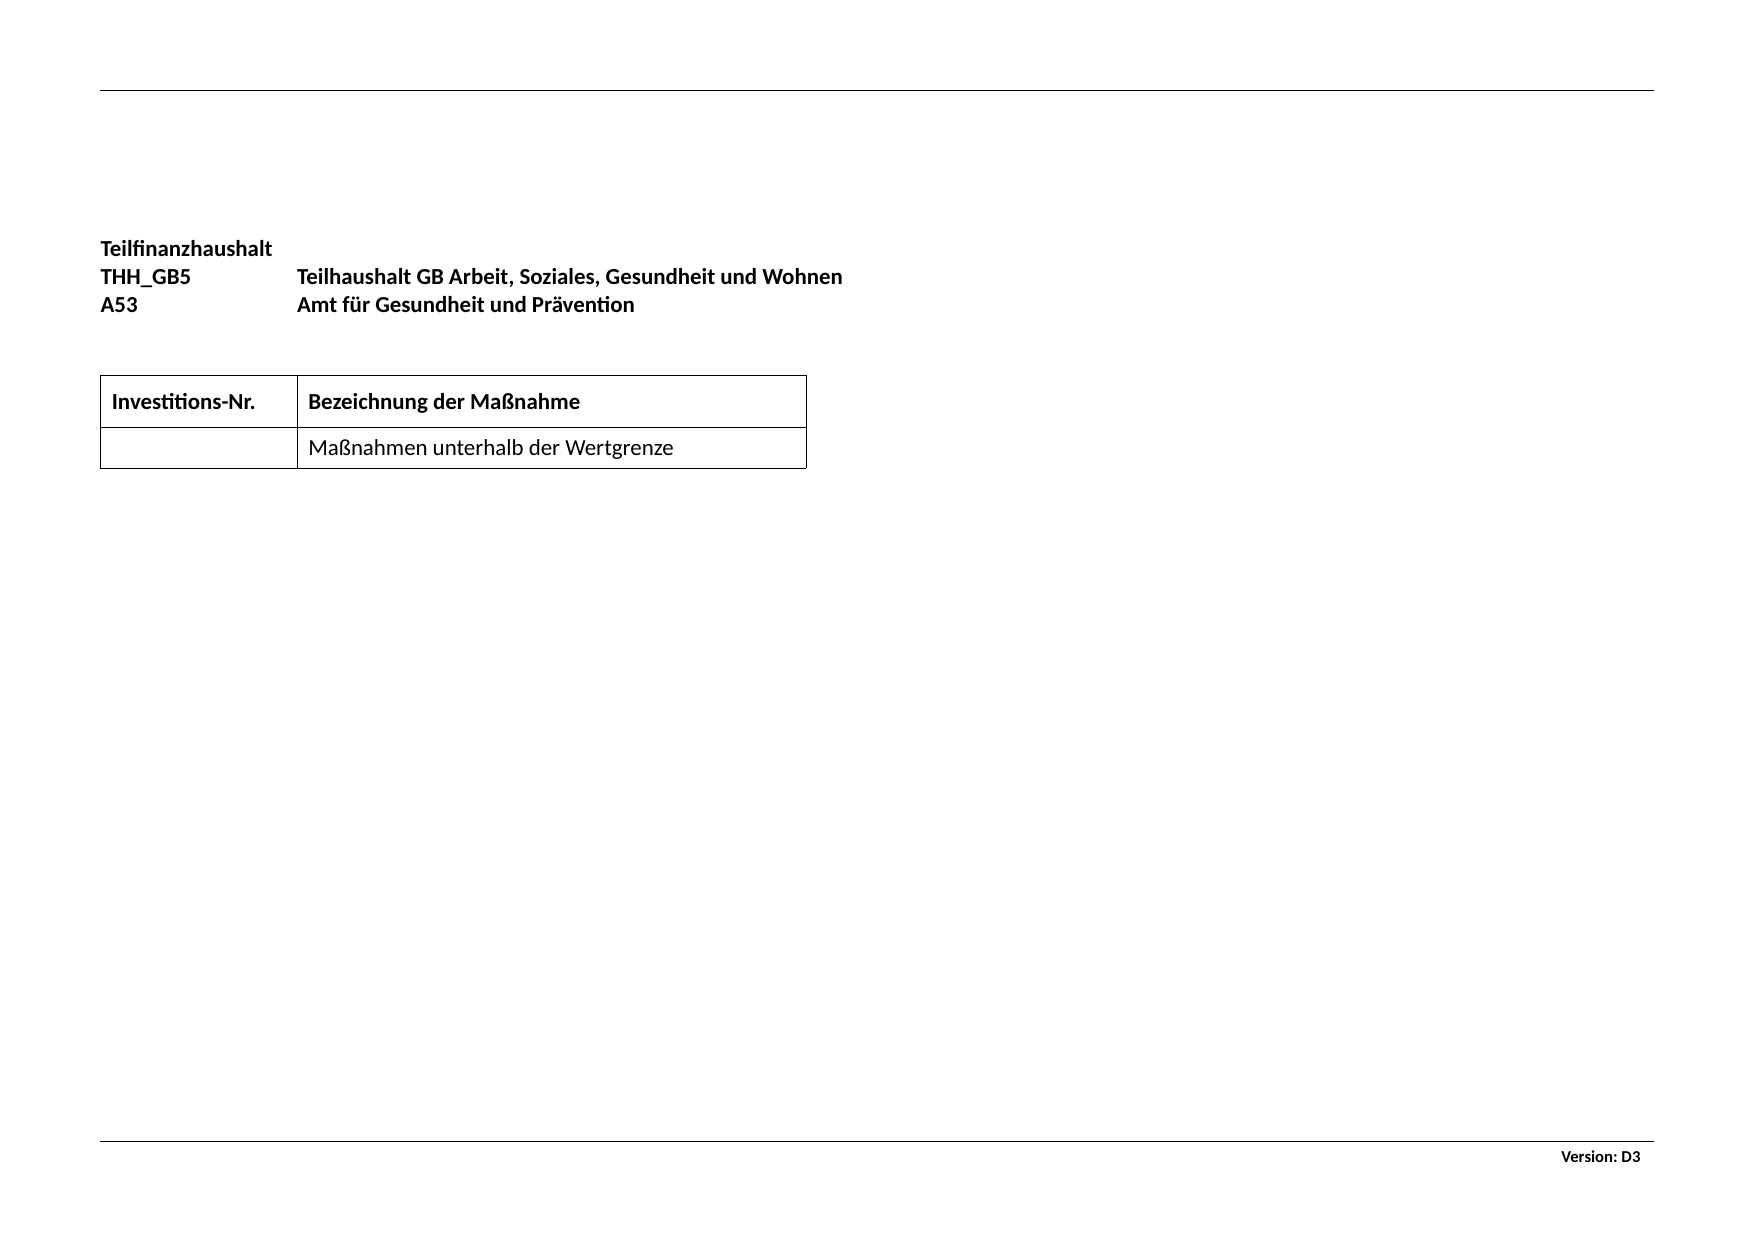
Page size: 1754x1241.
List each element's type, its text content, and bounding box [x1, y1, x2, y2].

table_header Investitions-Nr. [101, 376, 297, 427]
table_cell A53 [89, 291, 286, 318]
table_cell Amt für Gesundheit und Prävention [286, 291, 1562, 318]
table_cell Maßnahmen unterhalb der Wertgrenze [298, 428, 806, 468]
table_cell [101, 428, 297, 468]
table_cell Teilhaushalt GB Arbeit, Soziales, Gesundheit und Wohnen [286, 263, 1562, 291]
table_header Bezeichnung der Maßnahme [298, 376, 806, 427]
table_header Teilfinanzhaushalt [89, 235, 1562, 262]
table_cell THH_GB5 [89, 263, 286, 291]
